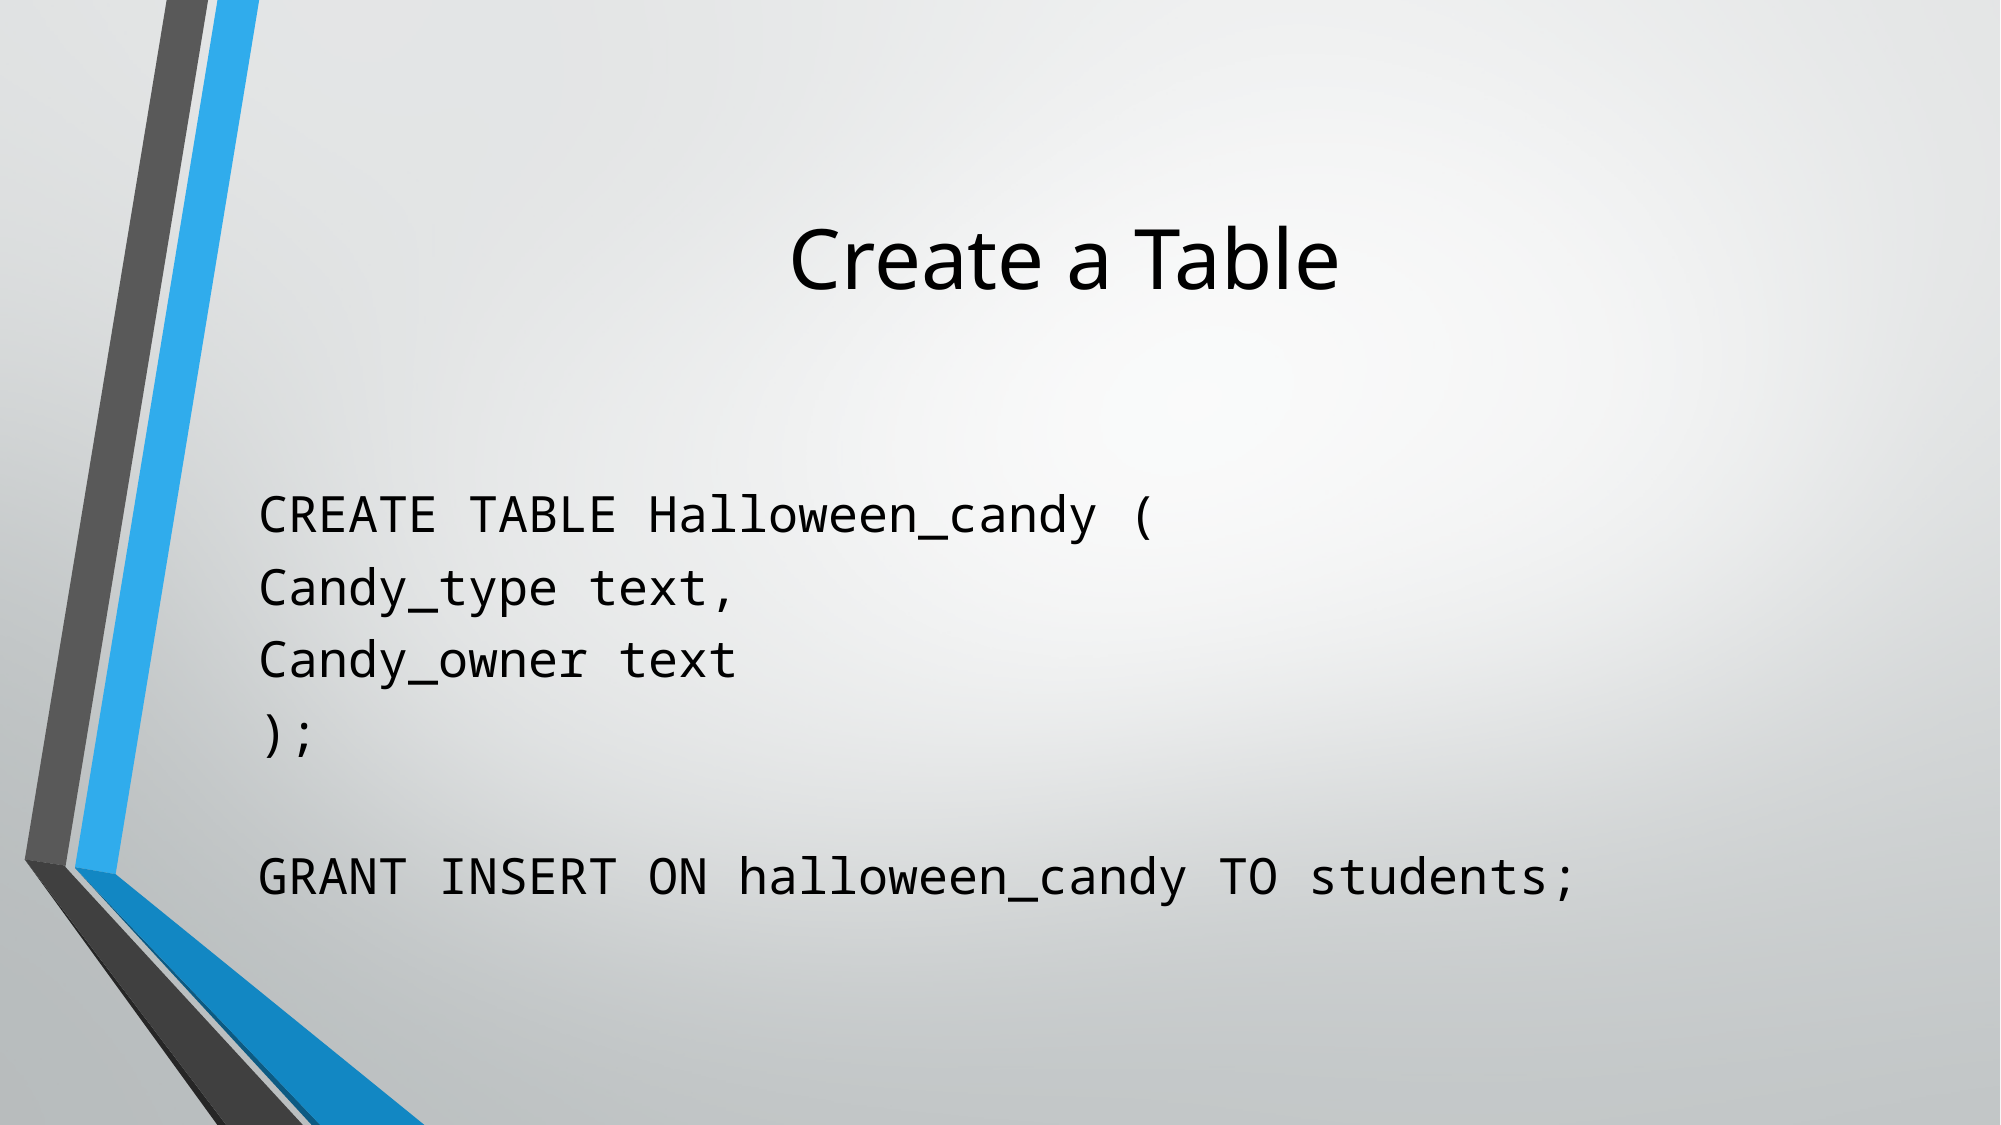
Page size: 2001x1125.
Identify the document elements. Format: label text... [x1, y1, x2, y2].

list CREATE TABLE Halloween_candy ( Candy_type text, Candy_owner text ); GRANT INSERT ON halloween_candy TO students; [243, 437, 1887, 950]
title Create a Table [243, 112, 1887, 400]
